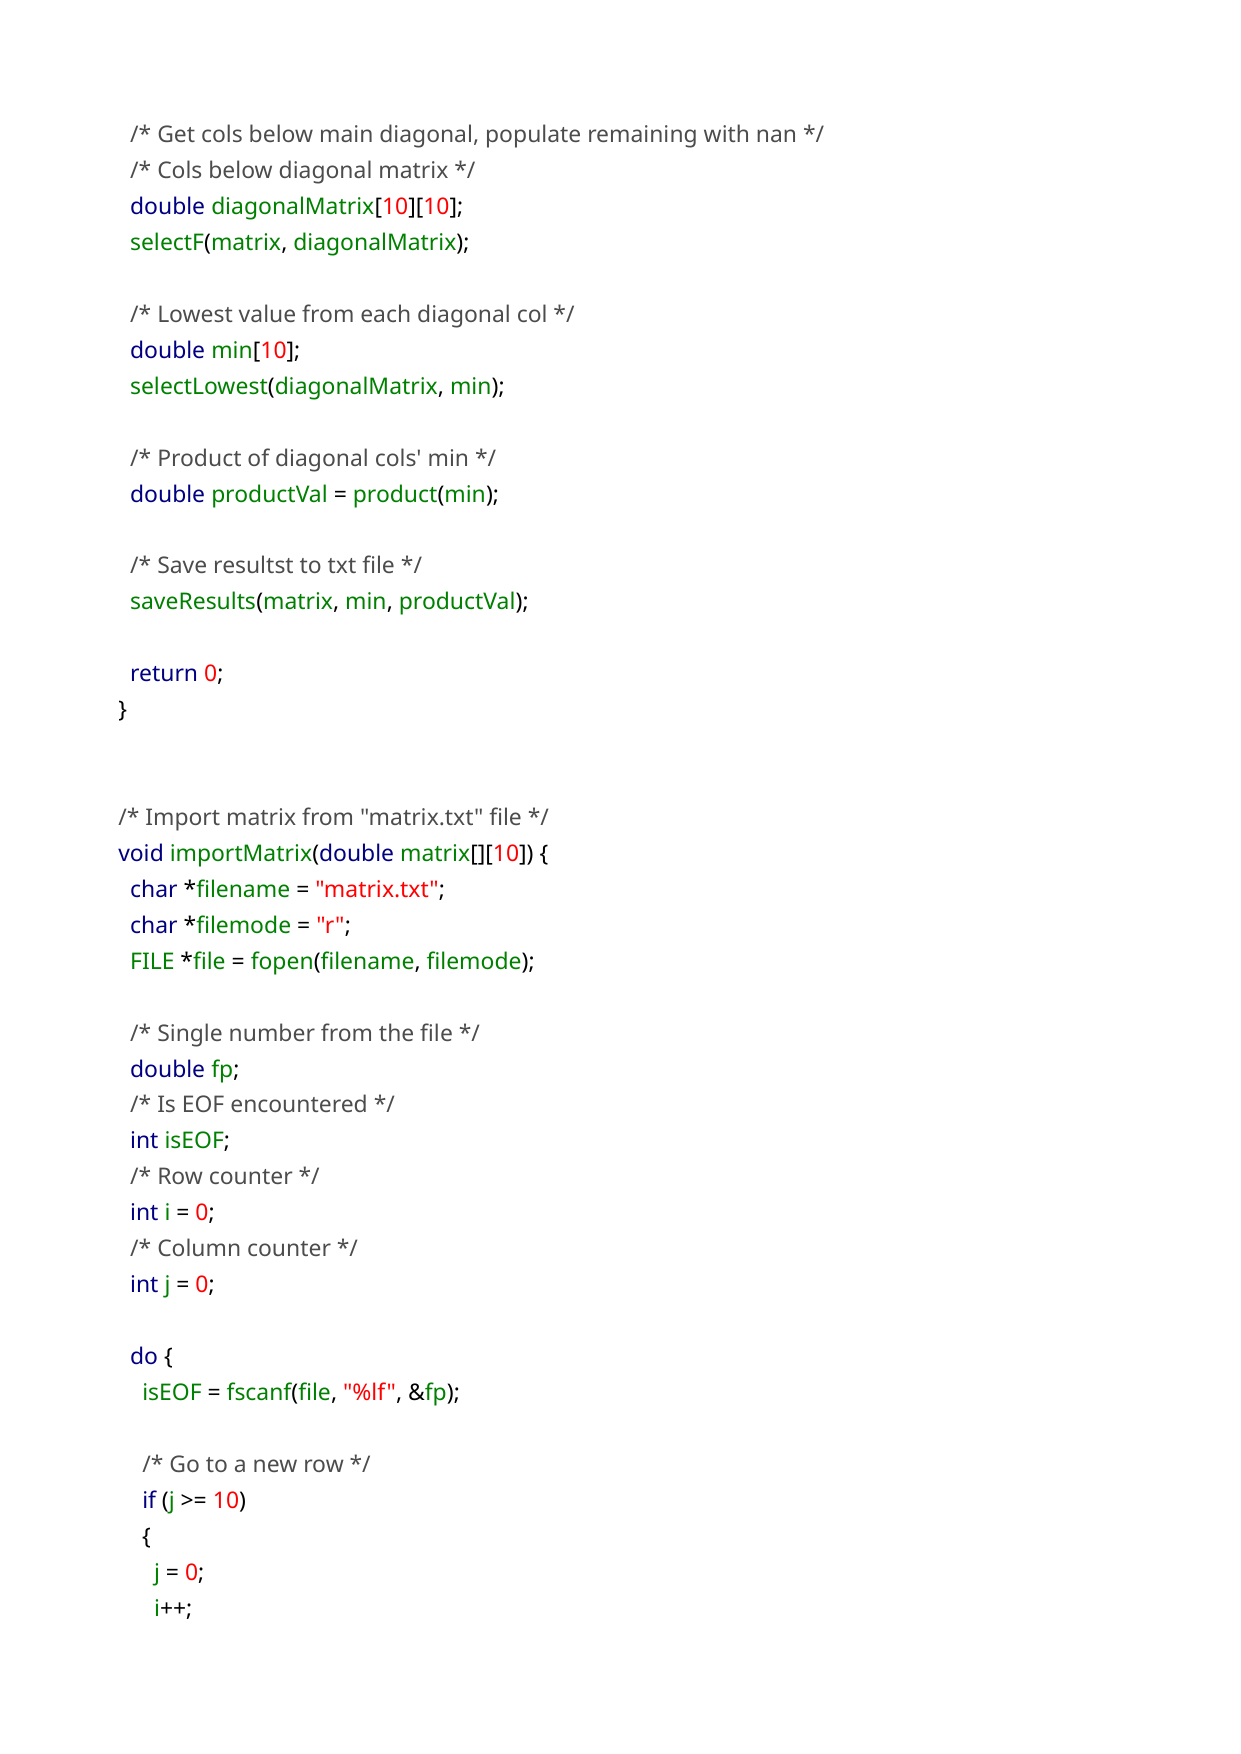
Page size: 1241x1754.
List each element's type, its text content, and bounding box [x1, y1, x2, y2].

text { [118, 1520, 1122, 1551]
text char *filename = "matrix.txt"; [118, 873, 1122, 904]
text j = 0; [118, 1556, 1122, 1587]
text selectLowest(diagonalMatrix, min); [118, 370, 1122, 401]
text int isEOF; [118, 1124, 1122, 1156]
text FILE *file = fopen(filename, filemode); [118, 945, 1122, 976]
text double min[10]; [118, 334, 1122, 365]
text saveResults(matrix, min, productVal); [118, 585, 1122, 617]
text /* Cols below diagonal matrix */ [118, 154, 1122, 185]
text double diagonalMatrix[10][10]; [118, 190, 1122, 221]
text /* Go to a new row */ [118, 1448, 1122, 1479]
text } [118, 693, 1122, 724]
text do { [118, 1340, 1122, 1371]
text /* Single number from the file */ [118, 1017, 1122, 1048]
text /* Is EOF encountered */ [118, 1088, 1122, 1120]
text double fp; [118, 1052, 1122, 1084]
text selectF(matrix, diagonalMatrix); [118, 226, 1122, 257]
text /* Save resultst to txt file */ [118, 549, 1122, 581]
text /* Get cols below main diagonal, populate remaining with nan */ [118, 118, 1122, 149]
text int j = 0; [118, 1268, 1122, 1299]
text isEOF = fscanf(file, "%lf", &fp); [118, 1376, 1122, 1407]
text /* Lowest value from each diagonal col */ [118, 298, 1122, 329]
text return 0; [118, 657, 1122, 688]
text int i = 0; [118, 1196, 1122, 1227]
text /* Column counter */ [118, 1232, 1122, 1263]
text i++; [118, 1592, 1122, 1623]
text char *filemode = "r"; [118, 909, 1122, 940]
text void importMatrix(double matrix[][10]) { [118, 837, 1122, 868]
text double productVal = product(min); [118, 477, 1122, 509]
text /* Row counter */ [118, 1160, 1122, 1192]
text /* Import matrix from "matrix.txt" file */ [118, 801, 1122, 832]
text /* Product of diagonal cols' min */ [118, 442, 1122, 473]
text if (j >= 10) [118, 1484, 1122, 1515]
